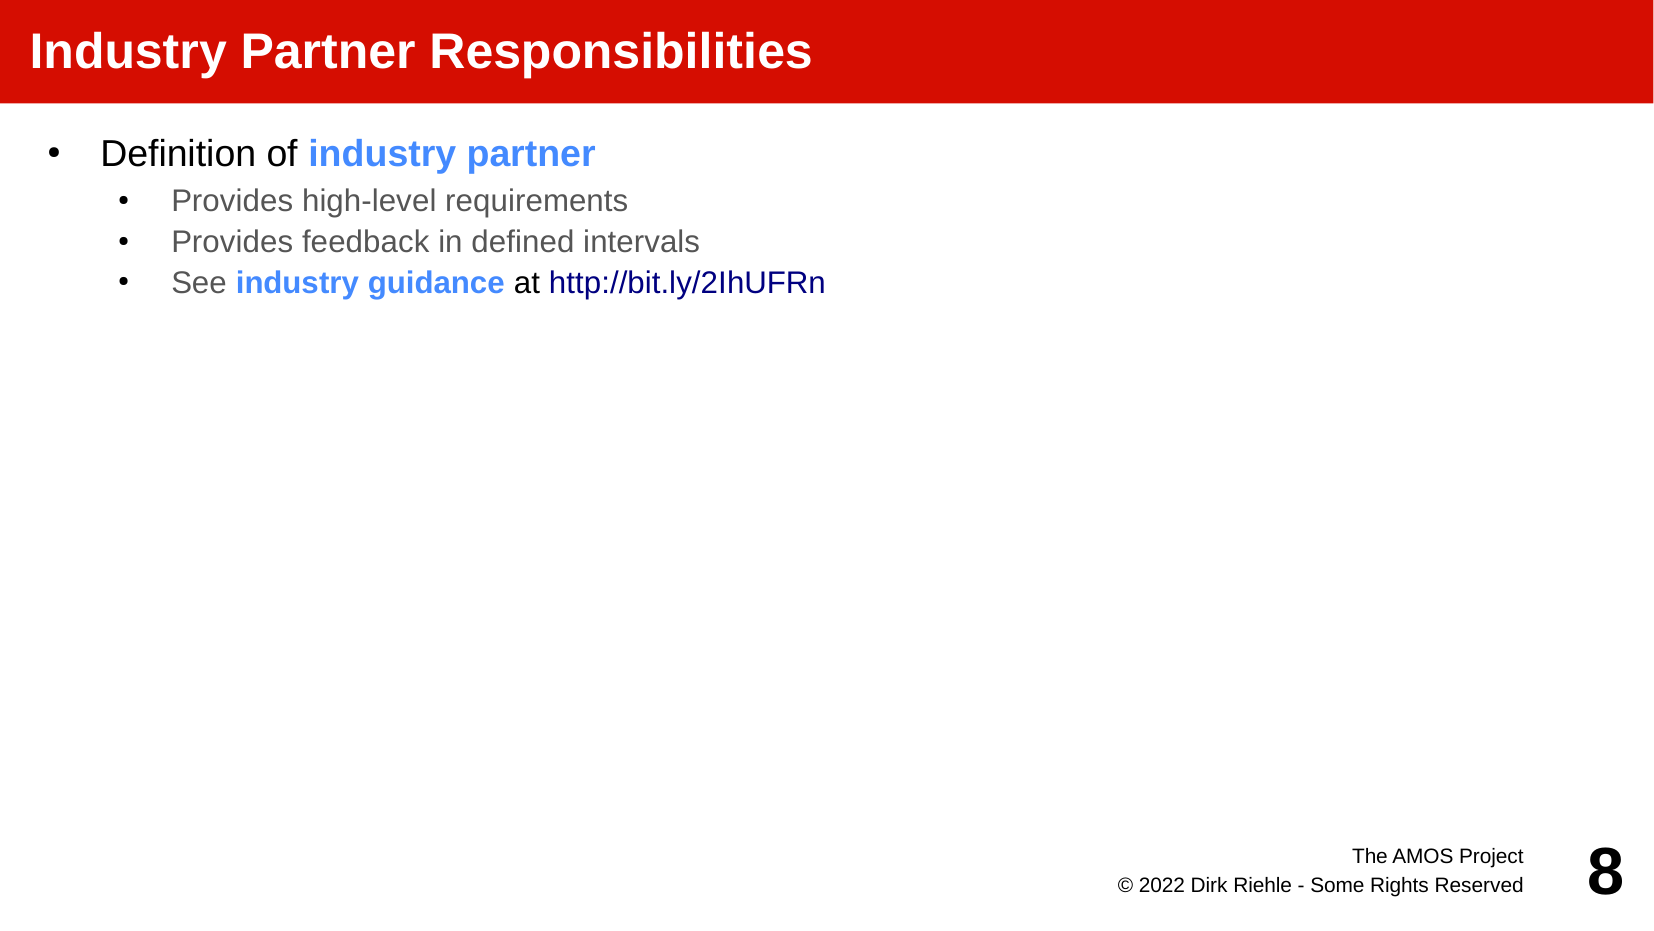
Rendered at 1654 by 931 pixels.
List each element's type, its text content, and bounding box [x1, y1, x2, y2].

title Industry Partner Responsibilities [0, 0, 1654, 104]
list Definition of industry partner Provides high-level requirements Provides feedback in defined intervals See industry guidance at http://bit.ly/2IhUFRn [29, 132, 1625, 813]
